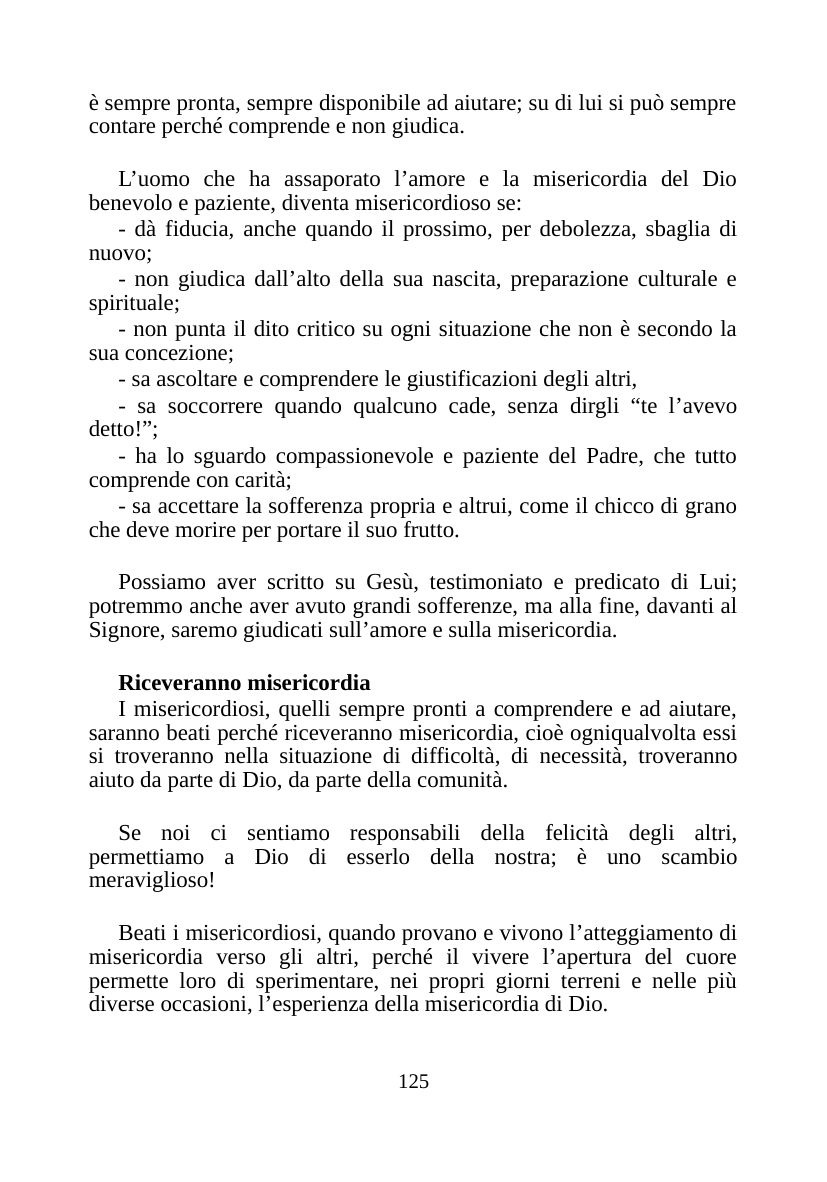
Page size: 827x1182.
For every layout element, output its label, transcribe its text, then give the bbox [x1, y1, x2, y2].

text Possiamo aver scritto su Gesù, testimoniato e predicato di Lui; potremmo anche aver avuto grandi sofferenze, ma alla fine, davanti al Signore, saremo giudicati sull’amore e sulla misericordia. [88, 568, 738, 642]
text - sa ascoltare e comprendere le giustificazioni degli altri, [88, 365, 738, 392]
text Riceveranno misericordia [88, 669, 738, 695]
text Se noi ci sentiamo responsabili della felicità degli altri, permettiamo a Dio di esserlo della nostra; è uno scambio meraviglioso! [88, 819, 738, 893]
text è sempre pronta, sempre disponibile ad aiutare; su di lui si può sempre contare perché comprende e non giudica. [88, 88, 738, 139]
text Beati i misericordiosi, quando provano e vivono l’atteggiamento di misericordia verso gli altri, perché il vivere l’apertura del cuore permette loro di sperimentare, nei propri giorni terreni e nelle più diverse occasioni, l’esperienza della misericordia di Dio. [88, 919, 738, 1017]
text L’uomo che ha assaporato l’amore e la misericordia del Dio benevolo e paziente, diventa misericordioso se: [88, 165, 738, 215]
text - sa soccorrere quando qualcuno cade, senza dirgli “te l’avevo detto!”; [88, 392, 738, 442]
text - ha lo sguardo compassionevole e paziente del Padre, che tutto comprende con carità; [88, 442, 738, 492]
text - non punta il dito critico su ogni situazione che non è secondo la sua concezione; [88, 315, 738, 365]
text - sa accettare la sofferenza propria e altrui, come il chicco di grano che deve morire per portare il suo frutto. [88, 492, 738, 542]
text I misericordiosi, quelli sempre pronti a comprendere e ad aiutare, saranno beati perché riceveranno misericordia, cioè ogniqualvolta essi si troveranno nella situazione di difficoltà, di necessità, troveranno aiuto da parte di Dio, da parte della comunità. [88, 695, 738, 793]
text - dà fiducia, anche quando il prossimo, per debolezza, sbaglia di nuovo; [88, 215, 738, 265]
text - non giudica dall’alto della sua nascita, preparazione culturale e spirituale; [88, 265, 738, 315]
